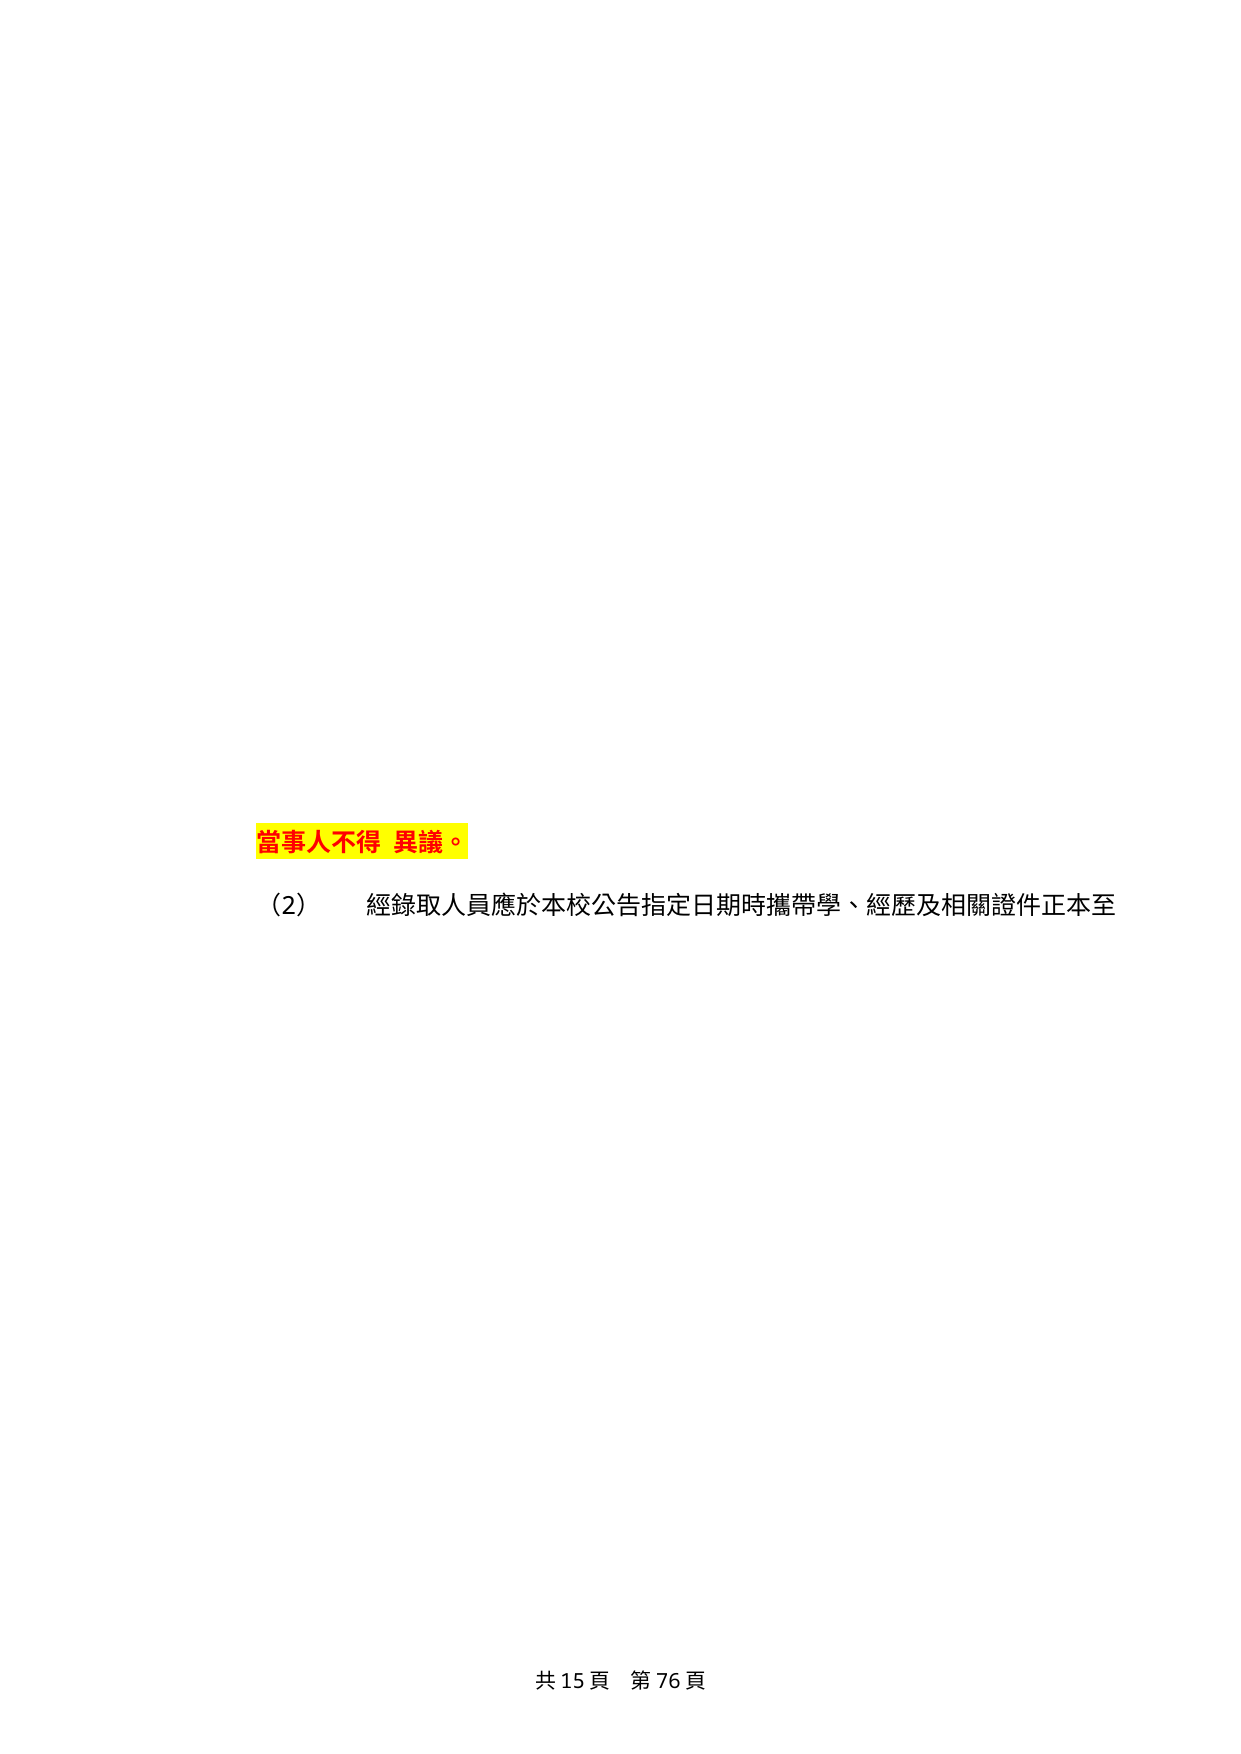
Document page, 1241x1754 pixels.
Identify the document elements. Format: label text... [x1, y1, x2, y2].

list 當事人不得 異議。 [256, 799, 1122, 862]
list 經錄取人員應於本校公告指定日期時攜帶學、經歷及相關證件正本至 [256, 862, 1122, 924]
